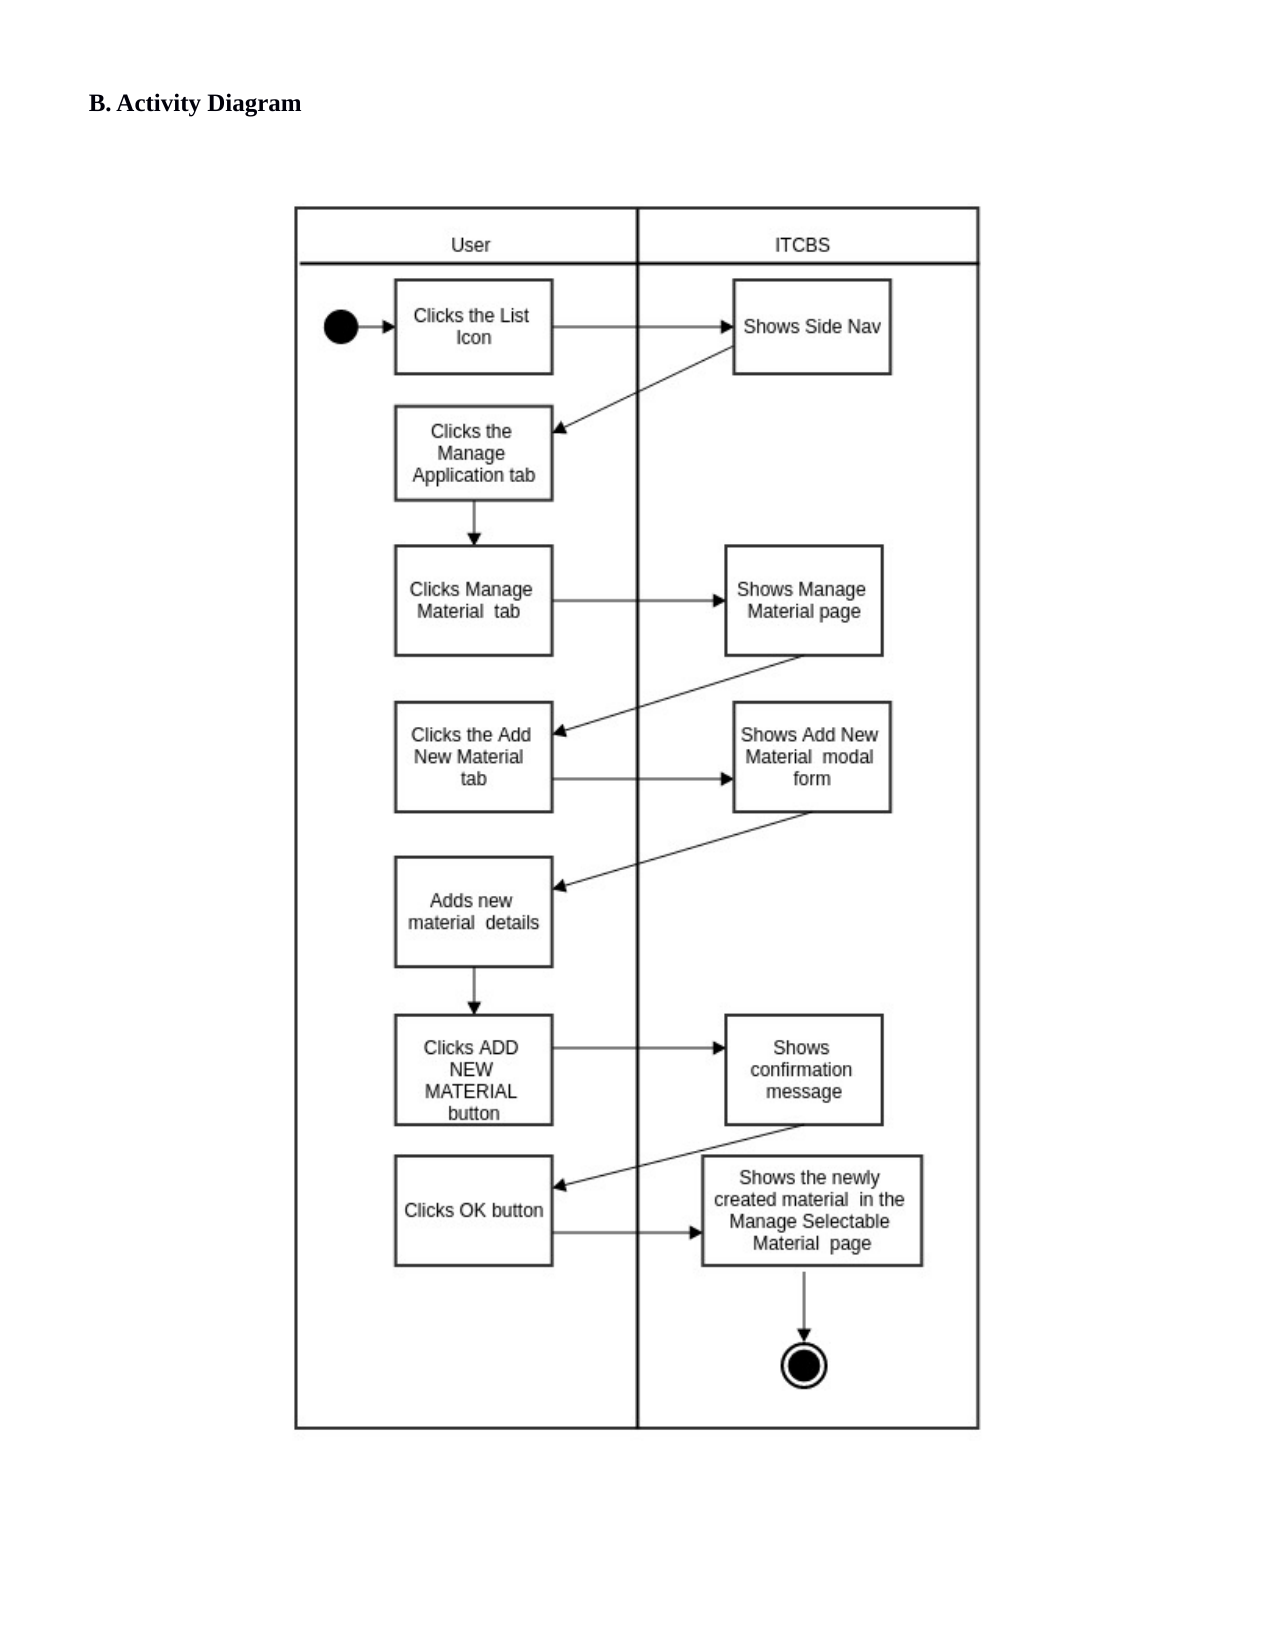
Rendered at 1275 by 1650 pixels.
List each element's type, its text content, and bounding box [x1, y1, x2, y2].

picture [278, 202, 995, 1466]
text B. Activity Diagram [88, 88, 1186, 117]
